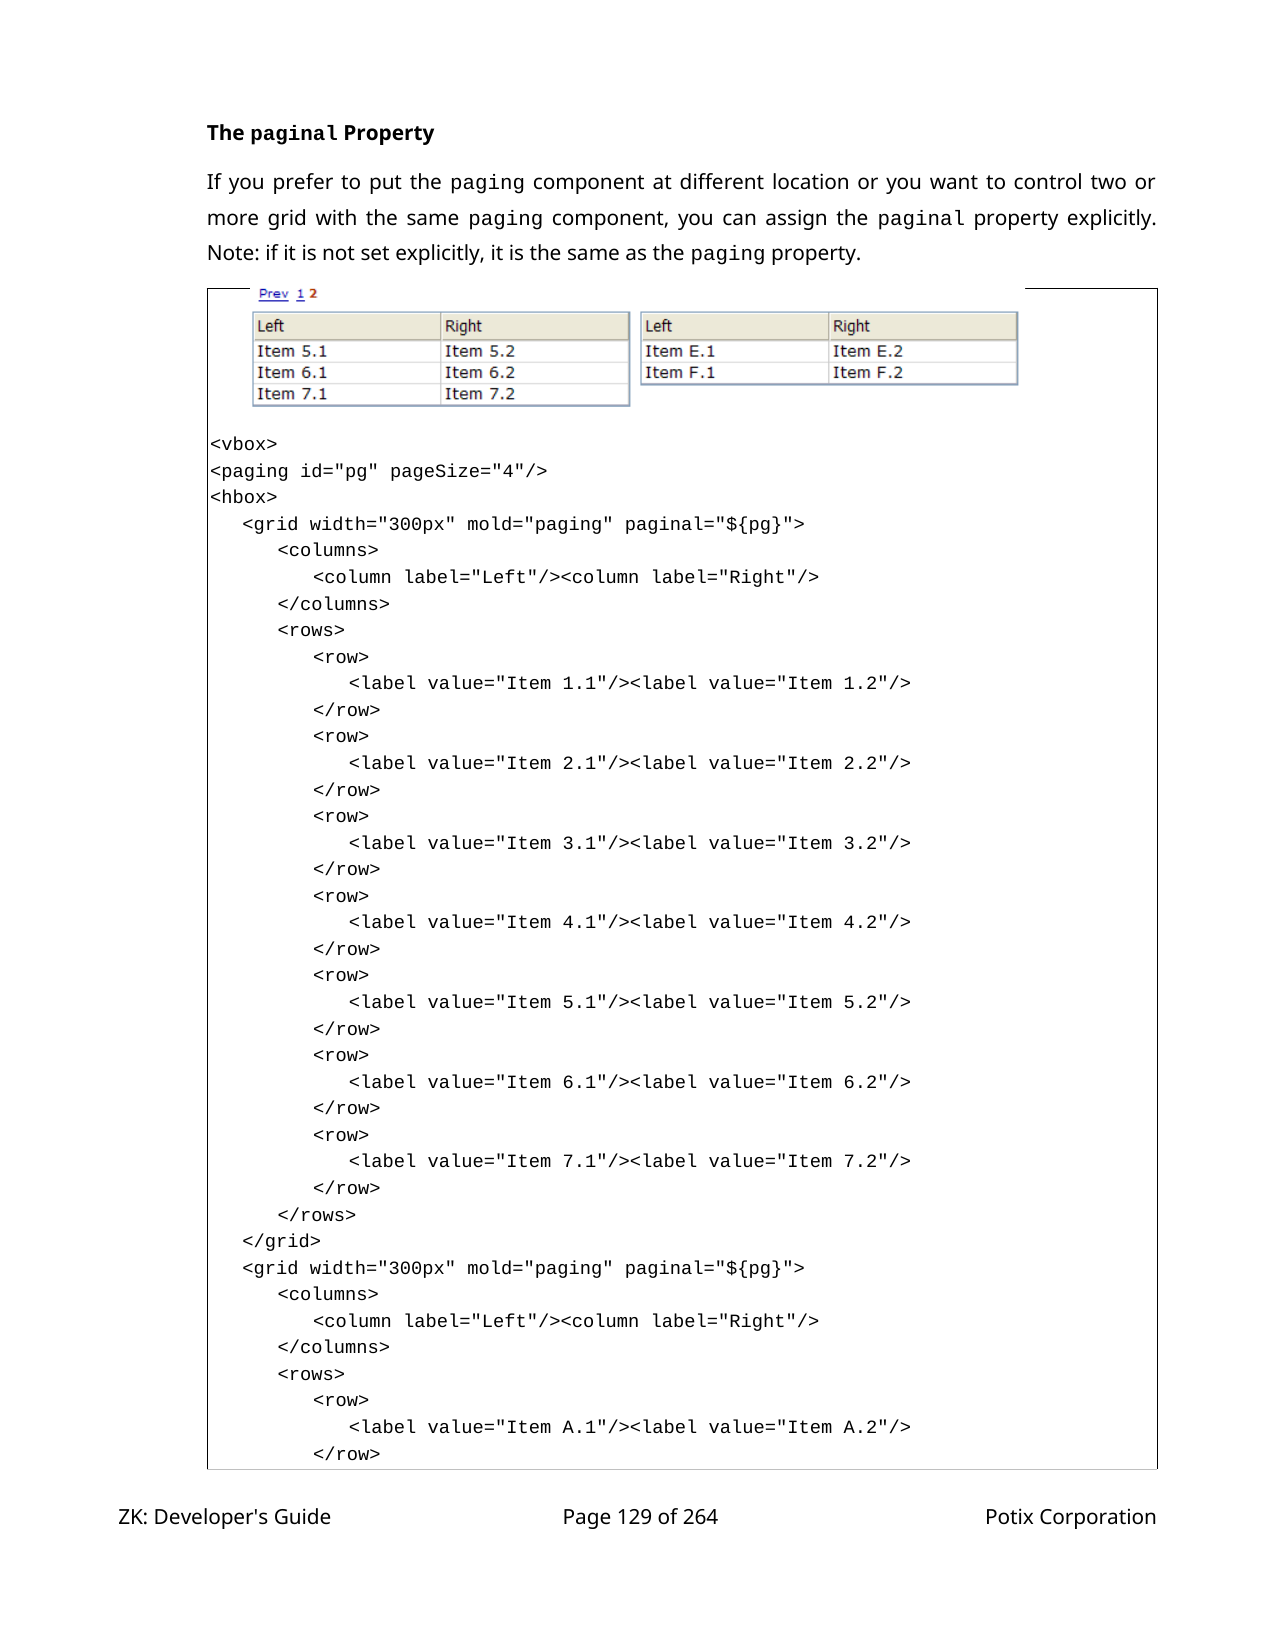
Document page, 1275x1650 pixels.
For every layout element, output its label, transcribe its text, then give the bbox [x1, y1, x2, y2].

picture [250, 284, 1025, 412]
text If you prefer to put the paging component at different location or you want to control two or more grid with the same paging component, you can assign the paginal property explicitly. Note: if it is not set explicitly, it is the same as the paging property. [207, 167, 1157, 267]
text <vbox> <paging id="pg" pageSize="4"/> <hbox> <grid width="300px" mold="paging" paginal="${pg}"> <columns> <column label="Left"/><column label="Right"/> </columns> <rows> <row> <label value="Item 1.1"/><label value="Item 1.2"/> </row> <row> <label value="Item 2.1"/><label value="Item 2.2"/> </row> <row> <label value="Item 3.1"/><label value="Item 3.2"/> </row> <row> <label value="Item 4.1"/><label value="Item 4.2"/> </row> <row> <label value="Item 5.1"/><label value="Item 5.2"/> </row> <row> <label value="Item 6.1"/><label value="Item 6.2"/> </row> <row> <label value="Item 7.1"/><label value="Item 7.2"/> </row> </rows> </grid> <grid width="300px" mold="paging" paginal="${pg}"> <columns> <column label="Left"/><column label="Right"/> </columns> <rows> <row> <label value="Item A.1"/><label value="Item A.2"/> </row> [208, 289, 1157, 1469]
subtitle The paginal Property [207, 118, 1157, 147]
